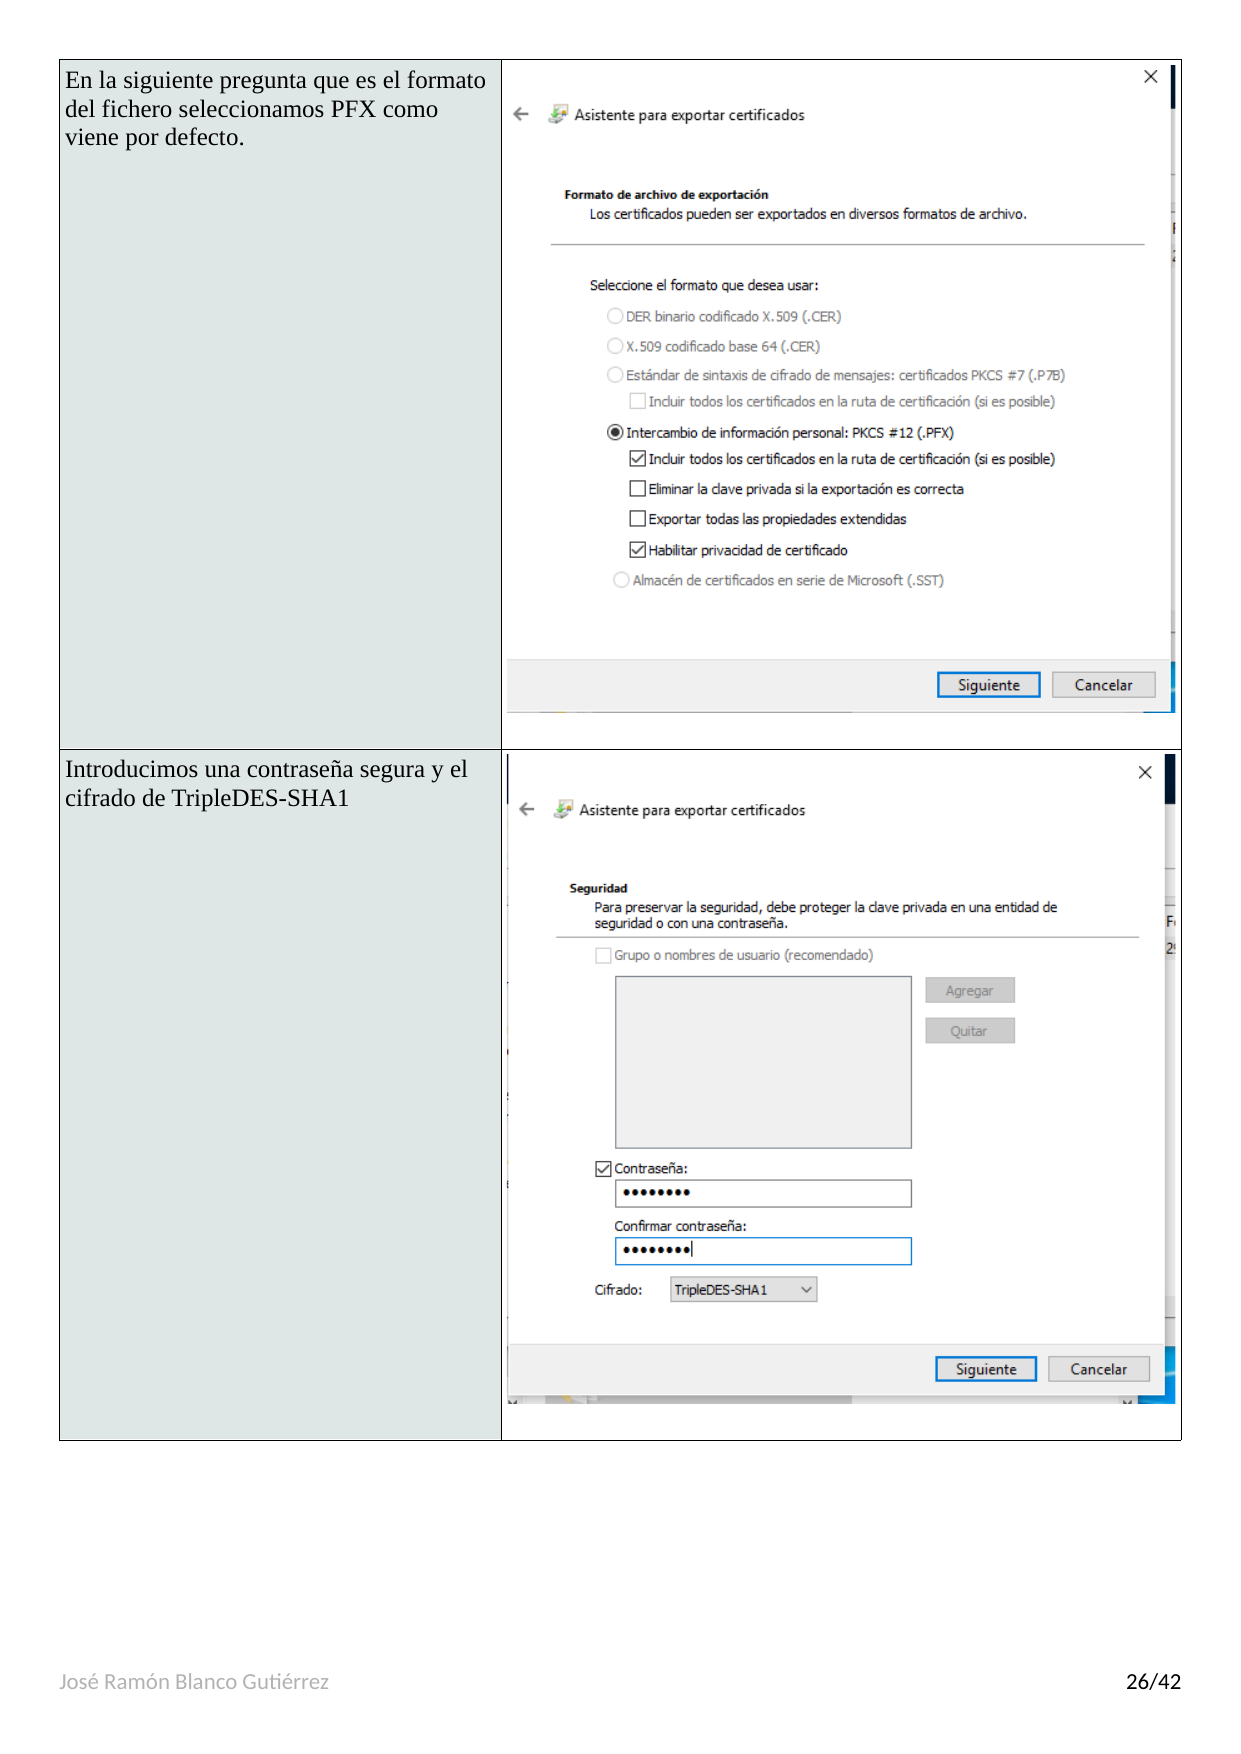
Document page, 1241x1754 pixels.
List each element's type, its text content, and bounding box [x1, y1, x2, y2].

table_cell [502, 60, 1181, 748]
table_cell Introducimos una contraseña segura y el cifrado de TripleDES-SHA1 [60, 750, 501, 1439]
table_cell [502, 750, 1181, 1439]
picture [506, 65, 1176, 713]
table_cell En la siguiente pregunta que es el formato del fichero seleccionamos PFX como viene por defecto. [60, 60, 501, 748]
picture [506, 754, 1176, 1404]
